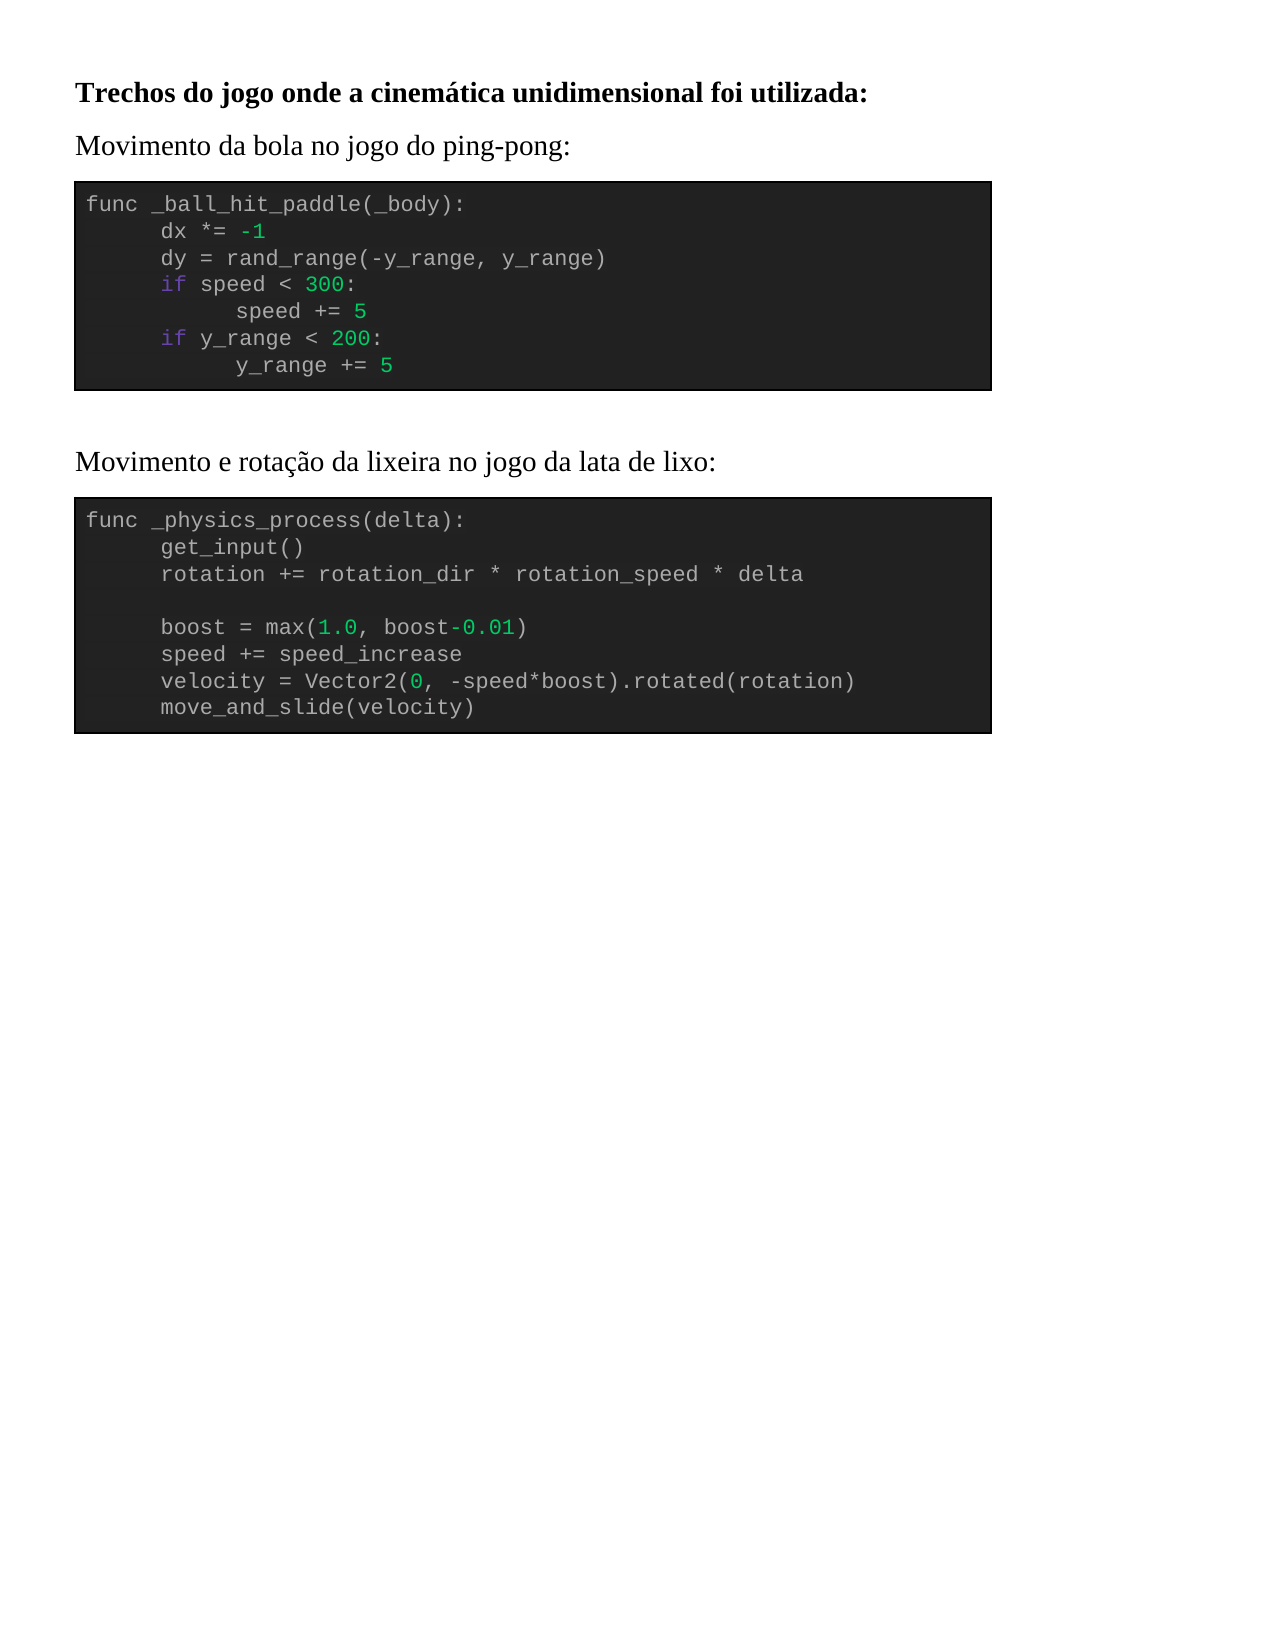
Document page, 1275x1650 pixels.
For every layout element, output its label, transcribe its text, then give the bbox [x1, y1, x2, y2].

table_header func _physics_process(delta): get_input() rotation += rotation_dir * rotation_speed * delta boost = max(1.0, boost-0.01) speed += speed_increase velocity = Vector2(0, -speed*boost).rotated(rotation) move_and_slide(velocity) [76, 499, 990, 732]
text Movimento e rotação da lixeira no jogo da lata de lixo: [75, 444, 1200, 477]
text Trechos do jogo onde a cinemática unidimensional foi utilizada: [75, 75, 1200, 108]
text Movimento da bola no jogo do ping-pong: [75, 128, 1200, 161]
table_header func _ball_hit_paddle(_body): dx *= -1 dy = rand_range(-y_range, y_range) if speed < 300: speed += 5 if y_range < 200: y_range += 5 [76, 183, 990, 389]
